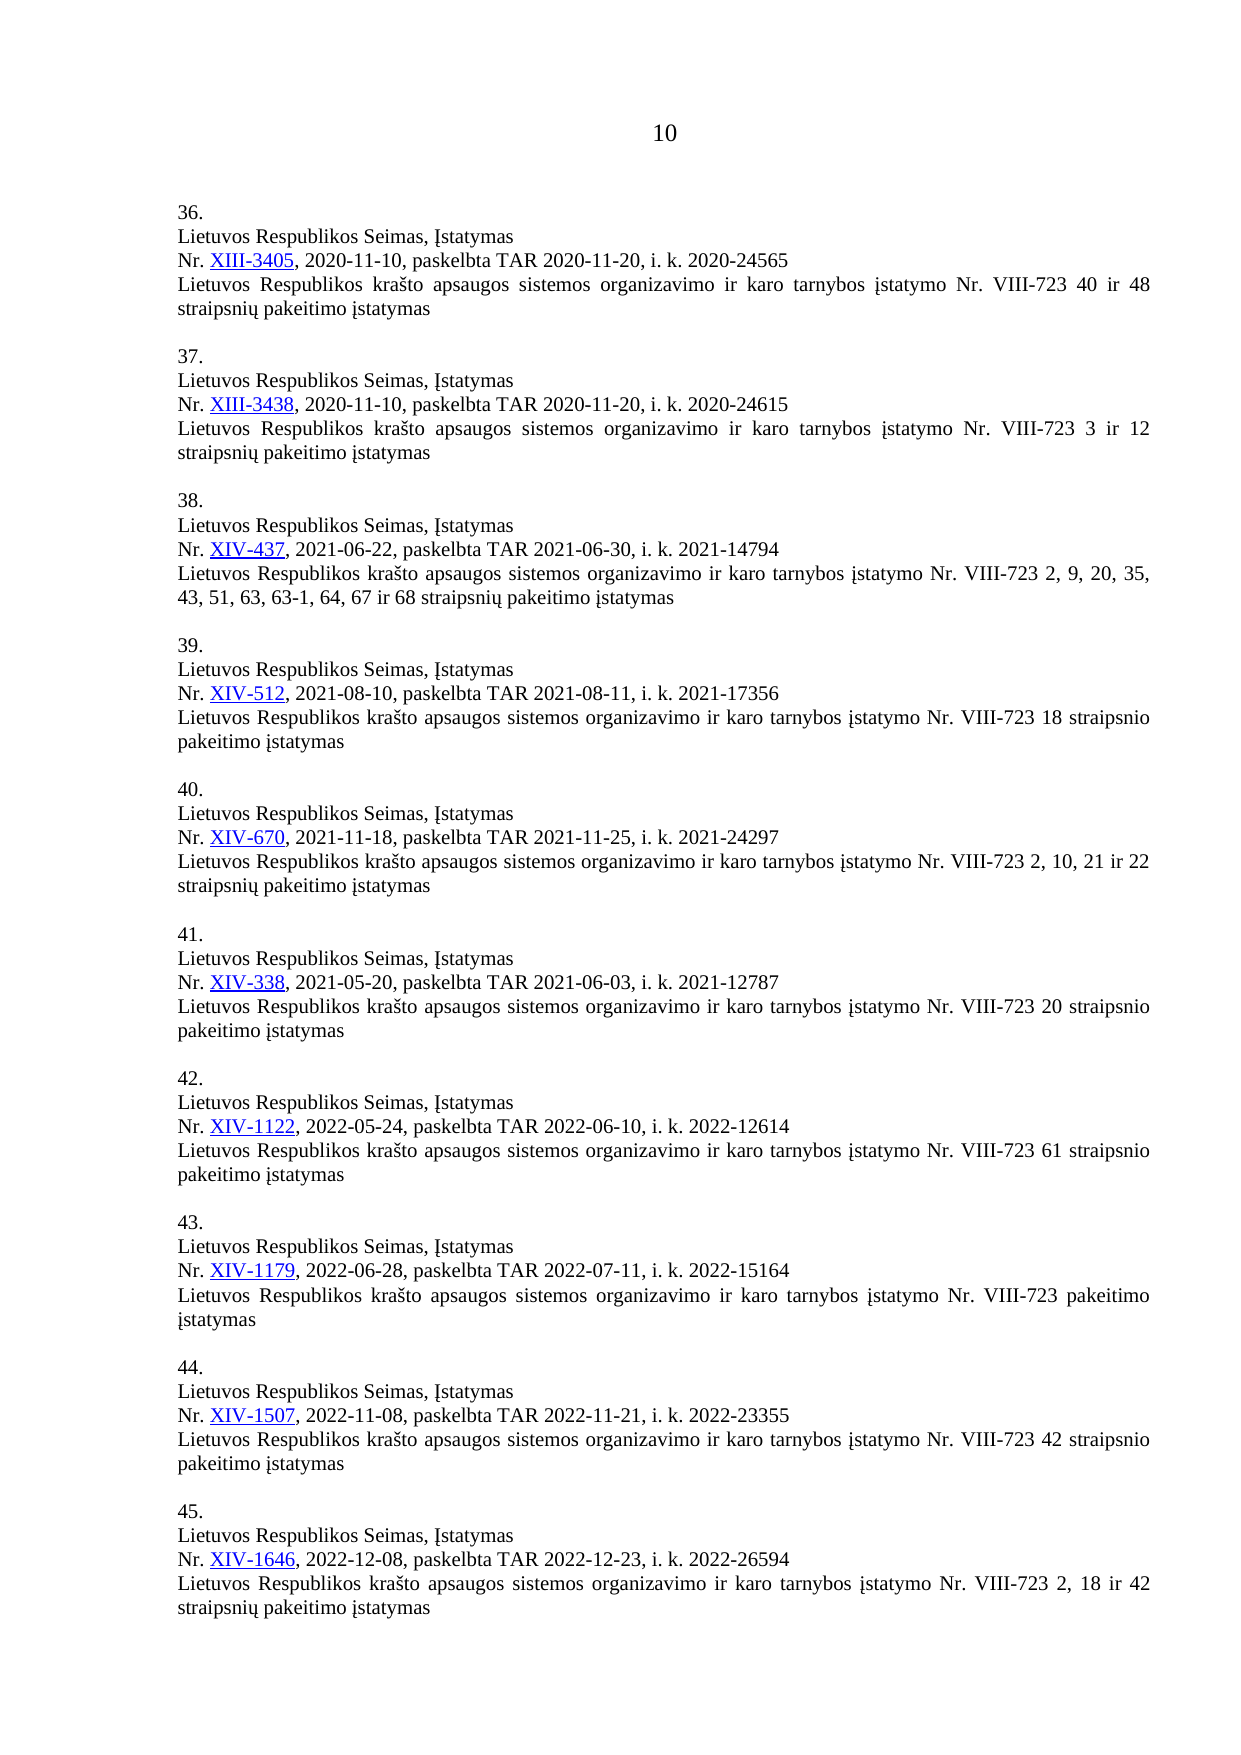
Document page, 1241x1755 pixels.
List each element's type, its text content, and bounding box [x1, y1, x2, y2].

text Nr. XIV-1646, 2022-12-08, paskelbta TAR 2022-12-23, i. k. 2022-26594 [177, 1547, 1152, 1571]
text Nr. XIV-1122, 2022-05-24, paskelbta TAR 2022-06-10, i. k. 2022-12614 [177, 1114, 1152, 1138]
text 39. [177, 633, 1152, 657]
text 44. [177, 1355, 1152, 1379]
text 42. [177, 1066, 1152, 1090]
text Lietuvos Respublikos krašto apsaugos sistemos organizavimo ir karo tarnybos įstatymo Nr. VIII-723 pakeitimo įstatymas [177, 1282, 1152, 1331]
text 45. [177, 1499, 1152, 1523]
text Nr. XIII-3405, 2020-11-10, paskelbta TAR 2020-11-20, i. k. 2020-24565 [177, 248, 1152, 272]
text Lietuvos Respublikos Seimas, Įstatymas [177, 657, 1152, 681]
text Nr. XIII-3438, 2020-11-10, paskelbta TAR 2020-11-20, i. k. 2020-24615 [177, 392, 1152, 416]
text Lietuvos Respublikos krašto apsaugos sistemos organizavimo ir karo tarnybos įstatymo Nr. VIII-723 3 ir 12 straipsnių pakeitimo įstatymas [177, 416, 1152, 464]
text Nr. XIV-1179, 2022-06-28, paskelbta TAR 2022-07-11, i. k. 2022-15164 [177, 1258, 1152, 1282]
text Lietuvos Respublikos krašto apsaugos sistemos organizavimo ir karo tarnybos įstatymo Nr. VIII-723 2, 18 ir 42 straipsnių pakeitimo įstatymas [177, 1571, 1152, 1619]
text Nr. XIV-338, 2021-05-20, paskelbta TAR 2021-06-03, i. k. 2021-12787 [177, 970, 1152, 994]
text Lietuvos Respublikos krašto apsaugos sistemos organizavimo ir karo tarnybos įstatymo Nr. VIII-723 2, 10, 21 ir 22 straipsnių pakeitimo įstatymas [177, 849, 1152, 897]
text Lietuvos Respublikos Seimas, Įstatymas [177, 1234, 1152, 1258]
text Lietuvos Respublikos Seimas, Įstatymas [177, 1523, 1152, 1547]
text 43. [177, 1210, 1152, 1234]
text 40. [177, 777, 1152, 801]
text Lietuvos Respublikos Seimas, Įstatymas [177, 801, 1152, 825]
text Lietuvos Respublikos krašto apsaugos sistemos organizavimo ir karo tarnybos įstatymo Nr. VIII-723 2, 9, 20, 35, 43, 51, 63, 63-1, 64, 67 ir 68 straipsnių pakeitimo įstatymas [177, 561, 1152, 609]
text Nr. XIV-1507, 2022-11-08, paskelbta TAR 2022-11-21, i. k. 2022-23355 [177, 1403, 1152, 1427]
text Lietuvos Respublikos krašto apsaugos sistemos organizavimo ir karo tarnybos įstatymo Nr. VIII-723 40 ir 48 straipsnių pakeitimo įstatymas [177, 272, 1152, 320]
text Lietuvos Respublikos Seimas, Įstatymas [177, 368, 1152, 392]
text 37. [177, 344, 1152, 368]
text Lietuvos Respublikos Seimas, Įstatymas [177, 946, 1152, 970]
text Lietuvos Respublikos krašto apsaugos sistemos organizavimo ir karo tarnybos įstatymo Nr. VIII-723 42 straipsnio pakeitimo įstatymas [177, 1427, 1152, 1475]
text Lietuvos Respublikos Seimas, Įstatymas [177, 1379, 1152, 1403]
text Lietuvos Respublikos krašto apsaugos sistemos organizavimo ir karo tarnybos įstatymo Nr. VIII-723 18 straipsnio pakeitimo įstatymas [177, 705, 1152, 753]
text Nr. XIV-670, 2021-11-18, paskelbta TAR 2021-11-25, i. k. 2021-24297 [177, 825, 1152, 849]
text 36. [177, 200, 1152, 224]
text Nr. XIV-512, 2021-08-10, paskelbta TAR 2021-08-11, i. k. 2021-17356 [177, 681, 1152, 705]
text Lietuvos Respublikos Seimas, Įstatymas [177, 224, 1152, 248]
text 41. [177, 922, 1152, 946]
text Lietuvos Respublikos Seimas, Įstatymas [177, 512, 1152, 537]
text Nr. XIV-437, 2021-06-22, paskelbta TAR 2021-06-30, i. k. 2021-14794 [177, 537, 1152, 561]
text 38. [177, 488, 1152, 512]
text Lietuvos Respublikos krašto apsaugos sistemos organizavimo ir karo tarnybos įstatymo Nr. VIII-723 20 straipsnio pakeitimo įstatymas [177, 994, 1152, 1042]
text Lietuvos Respublikos Seimas, Įstatymas [177, 1090, 1152, 1114]
text Lietuvos Respublikos krašto apsaugos sistemos organizavimo ir karo tarnybos įstatymo Nr. VIII-723 61 straipsnio pakeitimo įstatymas [177, 1138, 1152, 1186]
